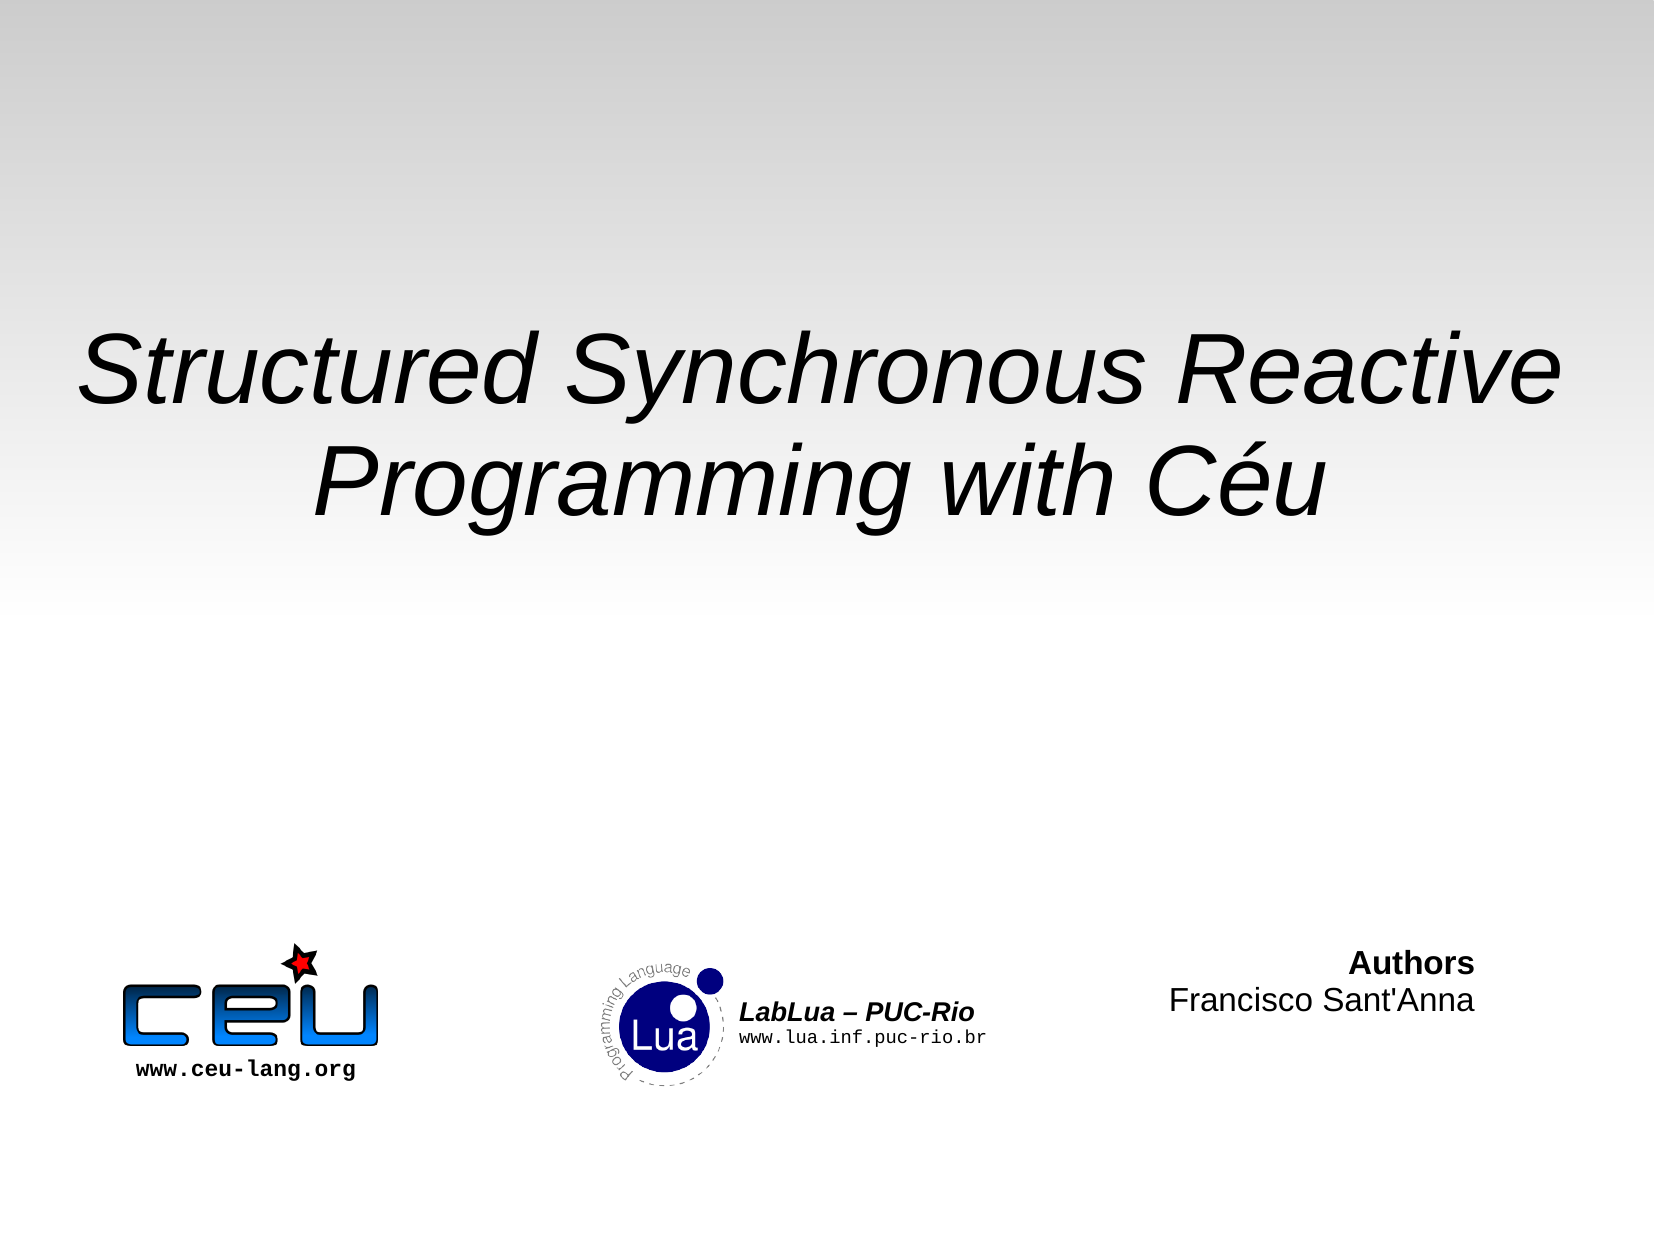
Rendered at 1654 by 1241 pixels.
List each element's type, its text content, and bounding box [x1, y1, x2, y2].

picture [123, 943, 378, 1046]
picture [594, 955, 730, 1091]
subtitle Structured Synchronous Reactive Programming with Céu [76, 283, 1565, 567]
text_box Authors Francisco Sant'Anna [1154, 937, 1565, 1051]
text_box www.ceu-lang.org [114, 1050, 378, 1094]
text_box LabLua – PUC-Rio www.lua.inf.puc-rio.br [724, 989, 1003, 1057]
